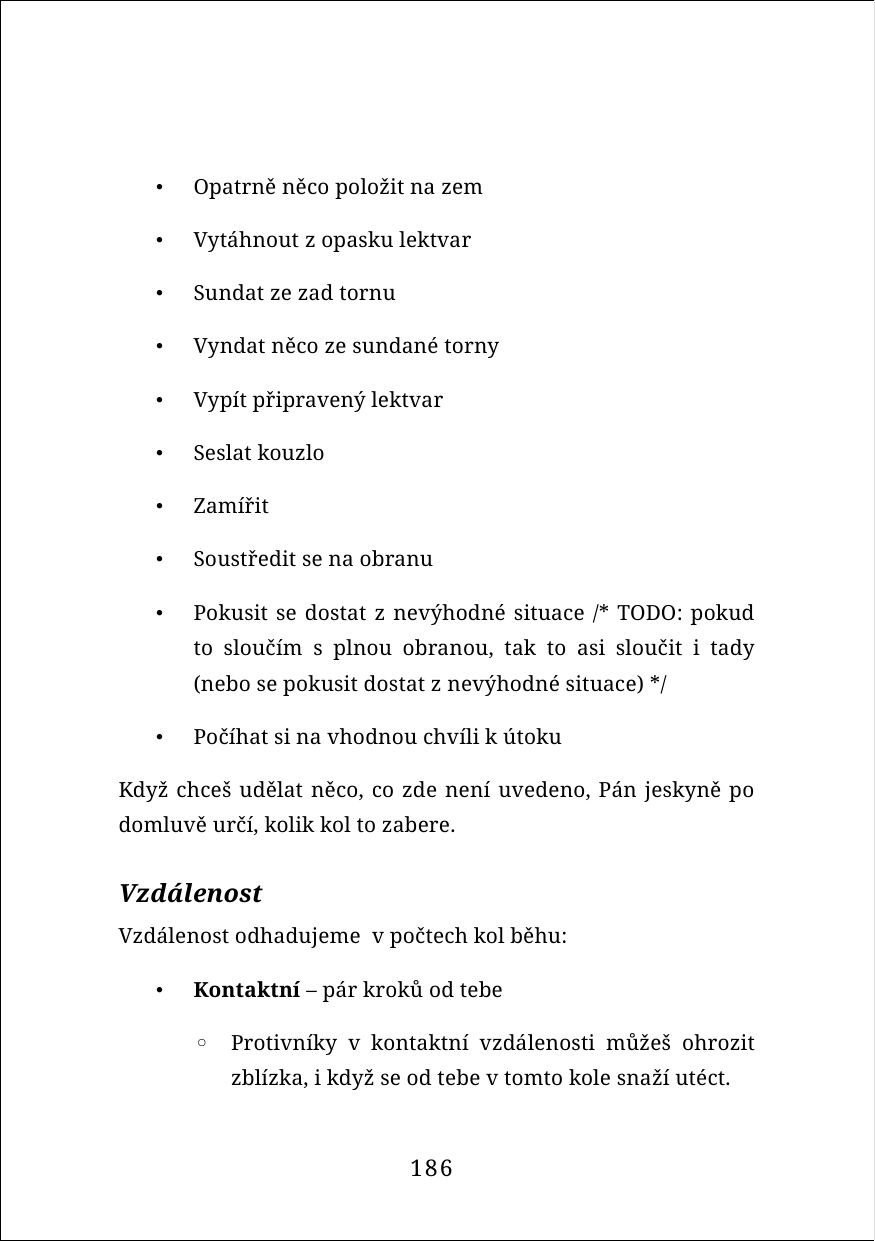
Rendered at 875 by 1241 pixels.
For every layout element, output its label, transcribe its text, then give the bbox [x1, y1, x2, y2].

list Vytáhnout z opasku lektvar [156, 225, 756, 253]
text Vzdálenost odhadujeme v počtech kol běhu: [118, 921, 756, 950]
text Když chceš udělat něco, co zde není uvedeno, Pán jeskyně po domluvě určí, kolik kol to zabere. [118, 775, 756, 839]
list Sundat ze zad tornu [156, 278, 756, 307]
list Opatrně něco položit na zem [156, 172, 756, 200]
list Vypít připravený lektvar [156, 385, 756, 413]
list Protivníky v kontaktní vzdálenosti můžeš ohrozit zblízka, i když se od tebe v tomto kole snaží utéct. [193, 1028, 756, 1092]
list Počíhat si na vhodnou chvíli k útoku [156, 722, 756, 750]
list Soustředit se na obranu [156, 544, 756, 573]
list Vyndat něco ze sundané torny [156, 331, 756, 360]
list Seslat kouzlo [156, 438, 756, 466]
list Pokusit se dostat z nevýhodné situace /* TODO: pokud to sloučím s plnou obranou, tak to asi sloučit i tady (nebo se pokusit dostat z nevýhodné situace) */ [156, 598, 756, 697]
subtitle Vzdálenost [118, 876, 756, 910]
list Zamířit [156, 491, 756, 519]
list Kontaktní – pár kroků od tebe [156, 975, 756, 1003]
